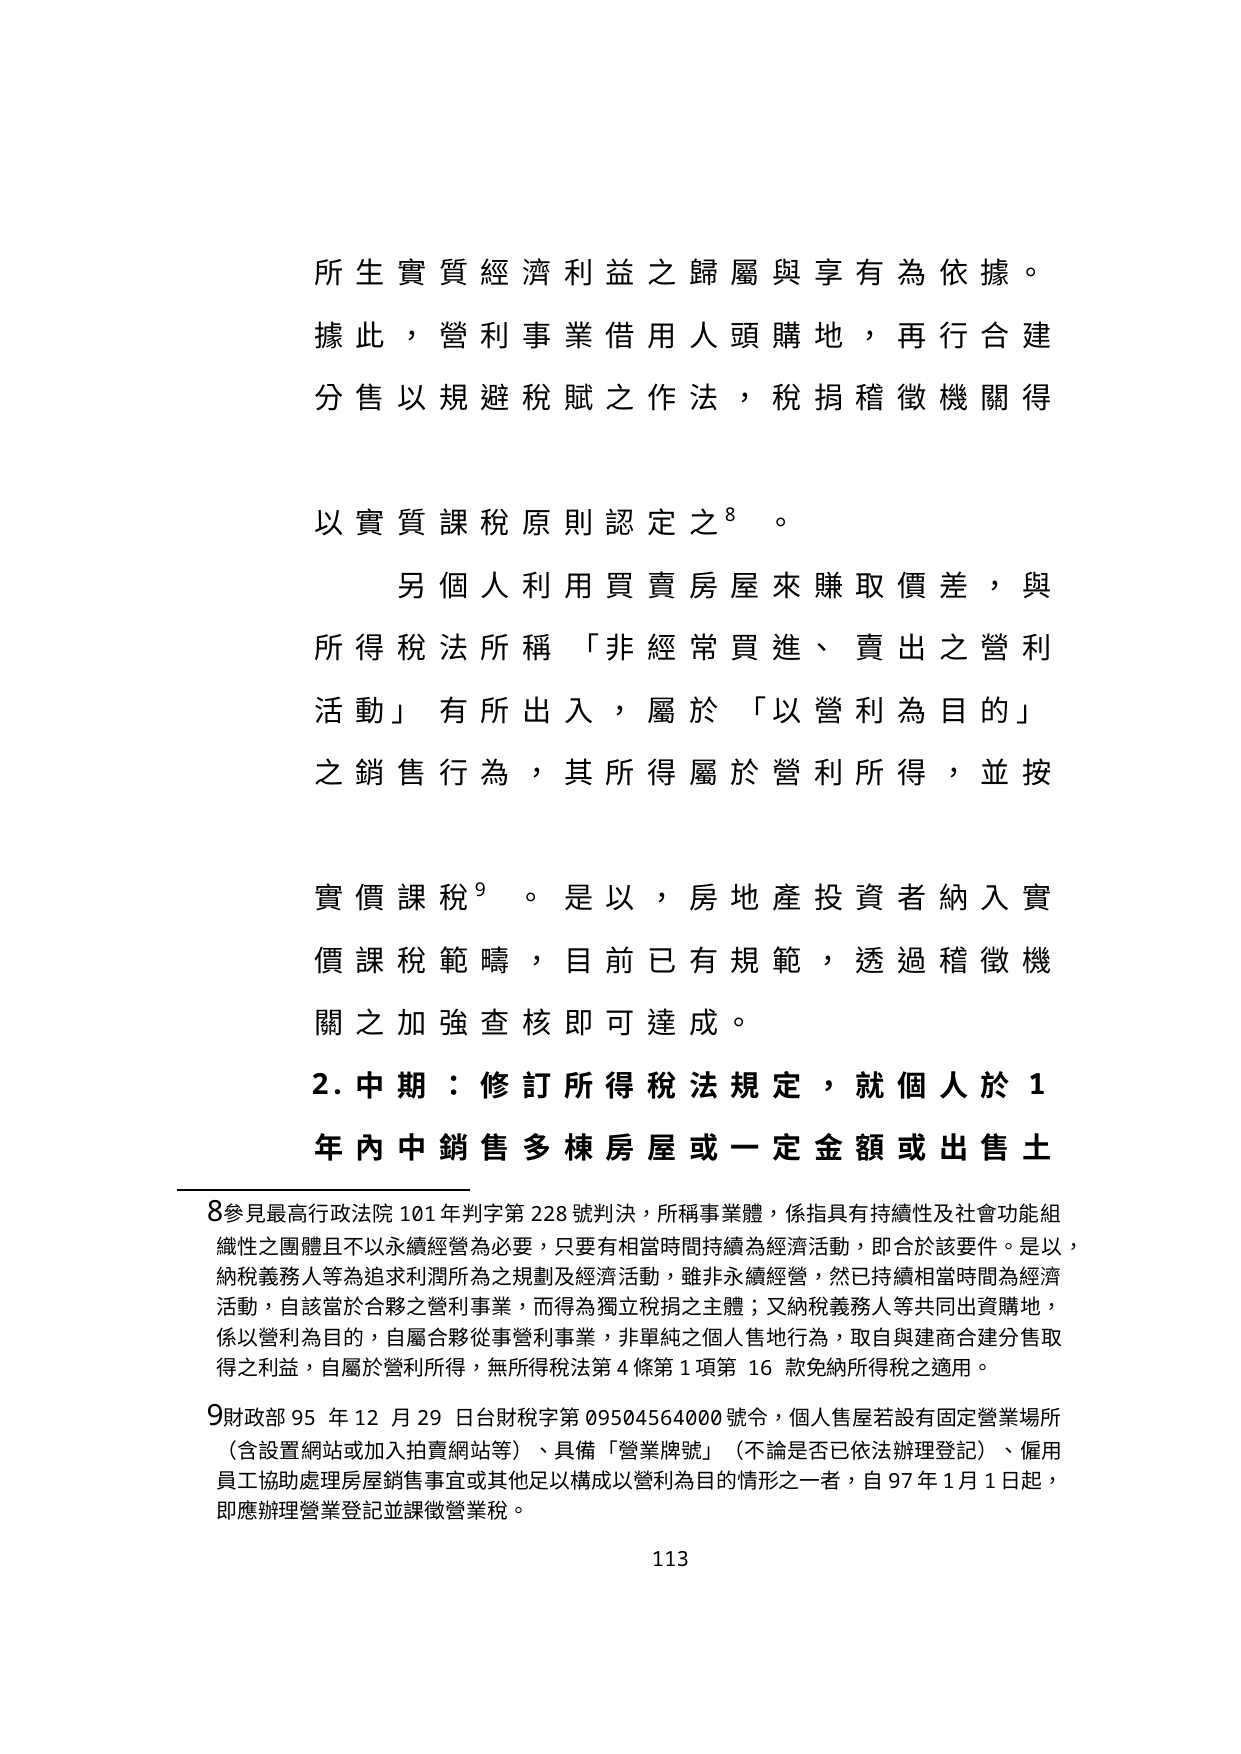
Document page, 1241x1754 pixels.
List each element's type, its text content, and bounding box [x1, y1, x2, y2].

text 2.中期：修訂所得稅法規定，就個人於1年內中銷售多棟房屋或一定金額或出售土 [271, 1042, 1058, 1167]
text 所生實質經濟利益之歸屬與享有為依據。據此，營利事業借用人頭購地，再行合建分售以規避稅賦之作法，稅捐稽徵機關得以實質課稅原則認定之。 [301, 229, 1058, 542]
text 參見最高行政法院101年判字第228號判決，所稱事業體，係指具有持續性及社會功能組織性之團體且不以永續經營為必要，只要有相當時間持續為經濟活動，即合於該要件。是以，納稅義務人等為追求利潤所為之規劃及經濟活動，雖非永續經營，然已持續相當時間為經濟活動，自該當於合夥之營利事業，而得為獨立稅捐之主體；又納稅義務人等共同出資購地，係以營利為目的，自屬合夥從事營利事業，非單純之個人售地行為，取自與建商合建分售取得之利益，自屬於營利所得，無所得稅法第4條第1項第 16 款免納所得稅之適用。 [206, 1190, 1063, 1381]
text 另個人利用買賣房屋來賺取價差，與所得稅法所稱「非經常買進、賣出之營利活動」有所出入，屬於「以營利為目的」之銷售行為，其所得屬於營利所得，並按實價課稅。是以，房地產投資者納入實價課稅範疇，目前已有規範，透過稽徵機關之加強查核即可達成。 [301, 542, 1058, 1042]
text 財政部95 年12 月29 日台財稅字第09504564000號令，個人售屋若設有固定營業場所（含設置網站或加入拍賣網站等）、具備「營業牌號」（不論是否已依法辦理登記）、僱用員工協助處理房屋銷售事宜或其他足以構成以營利為目的情形之一者，自97年1月1日起，即應辦理營業登記並課徵營業稅。 [206, 1394, 1063, 1525]
